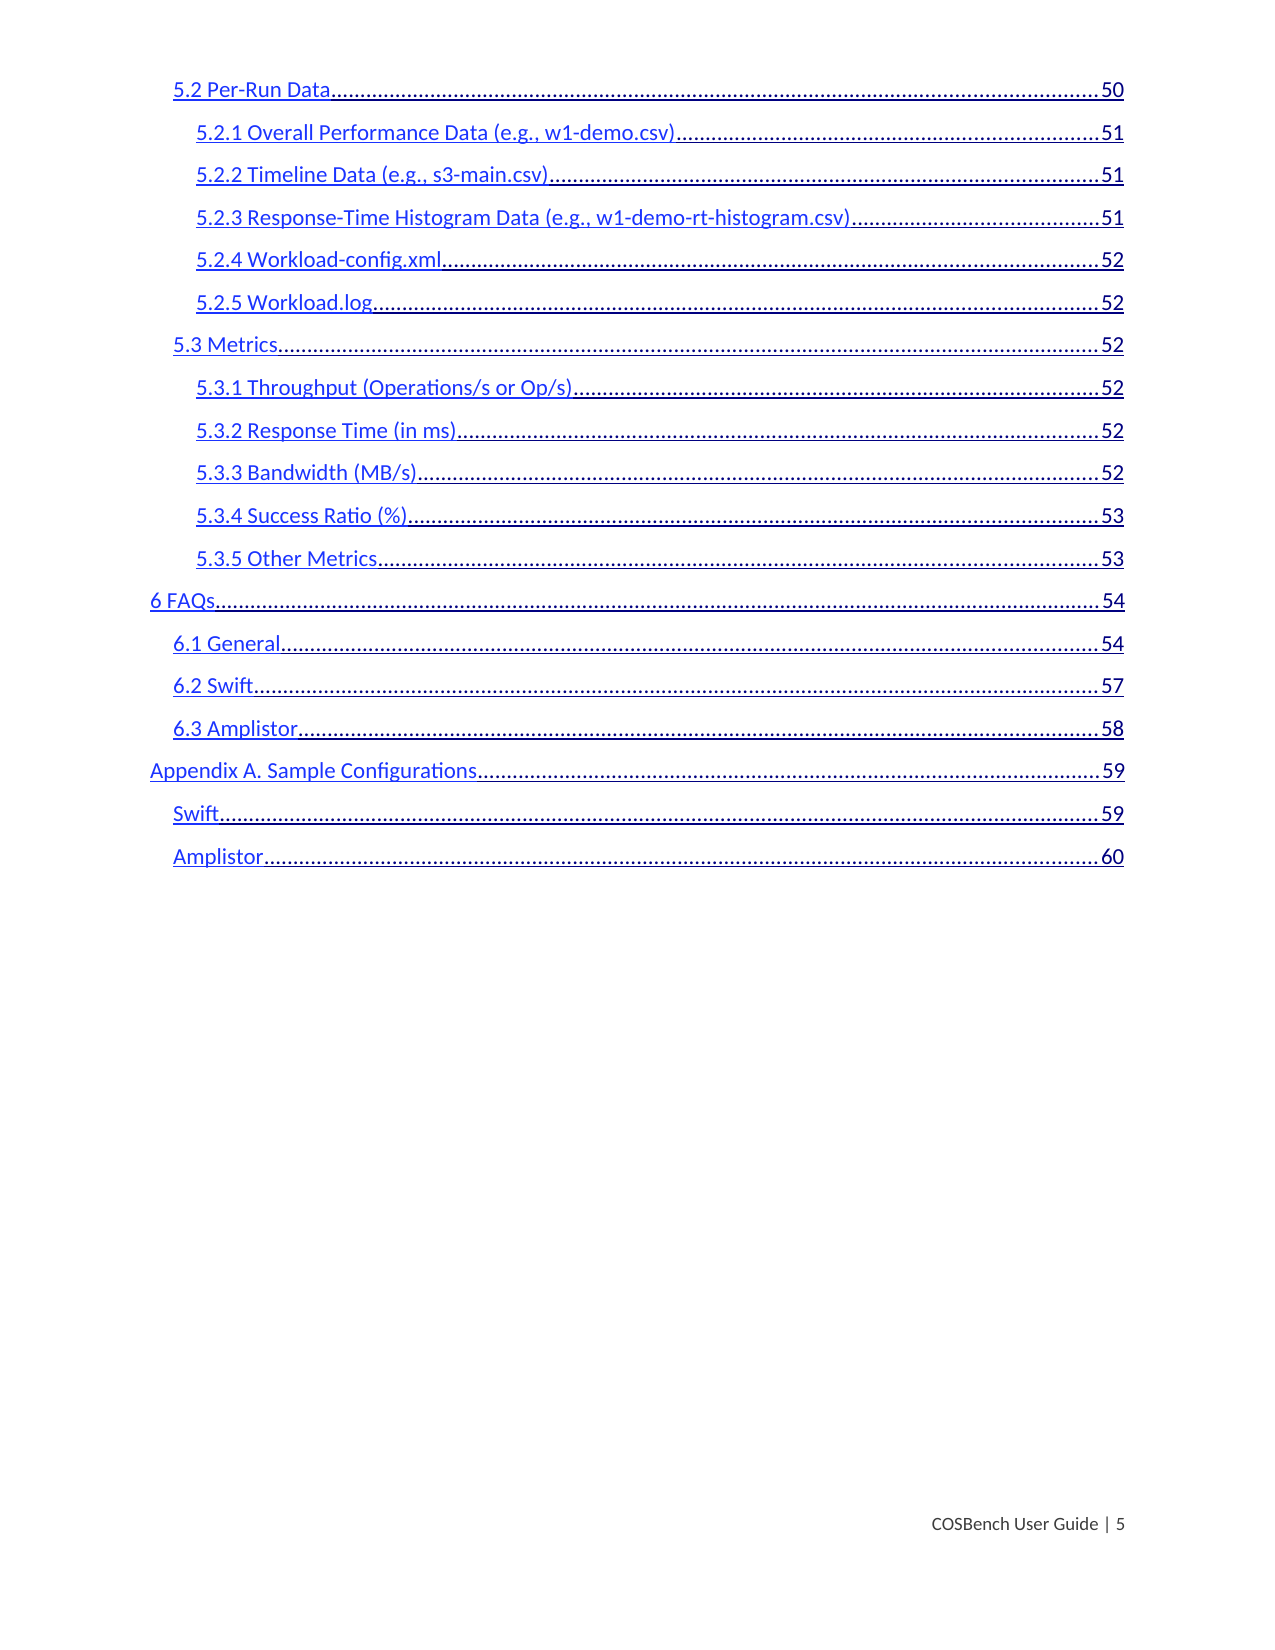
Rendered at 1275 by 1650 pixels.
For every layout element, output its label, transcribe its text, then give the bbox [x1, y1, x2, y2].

text 5.3.4 Success Ratio (%) 53 [196, 501, 1125, 529]
text 5.3.2 Response Time (in ms) 52 [196, 416, 1125, 444]
text 5.3.1 Throughput (Operations/s or Op/s) 52 [196, 373, 1125, 401]
text 6 FAQs 54 [150, 586, 1125, 610]
text 6.3 Amplistor 58 [173, 714, 1125, 742]
text 6.1 General 54 [173, 629, 1125, 657]
text 5.2.1 Overall Performance Data (e.g., w1-demo.csv) 51 [196, 118, 1125, 146]
text Swift 59 [173, 799, 1125, 827]
text Appendix A. Sample Configurations 59 [150, 757, 1125, 781]
text 6.2 Swift 57 [173, 671, 1125, 699]
text 5.2.5 Workload.log 52 [196, 288, 1125, 316]
text 5.2.4 Workload-config.xml 52 [196, 245, 1125, 273]
text 5.2 Per-Run Data 50 [173, 75, 1125, 103]
text 5.3.5 Other Metrics 53 [196, 544, 1125, 572]
text Amplistor 60 [173, 842, 1125, 870]
text 5.2.3 Response-Time Histogram Data (e.g., w1-demo-rt-histogram.csv) 51 [196, 203, 1125, 231]
text 5.3 Metrics 52 [173, 331, 1125, 359]
text 5.3.3 Bandwidth (MB/s) 52 [196, 458, 1125, 486]
text 5.2.2 Timeline Data (e.g., s3-main.csv) 51 [196, 160, 1125, 188]
